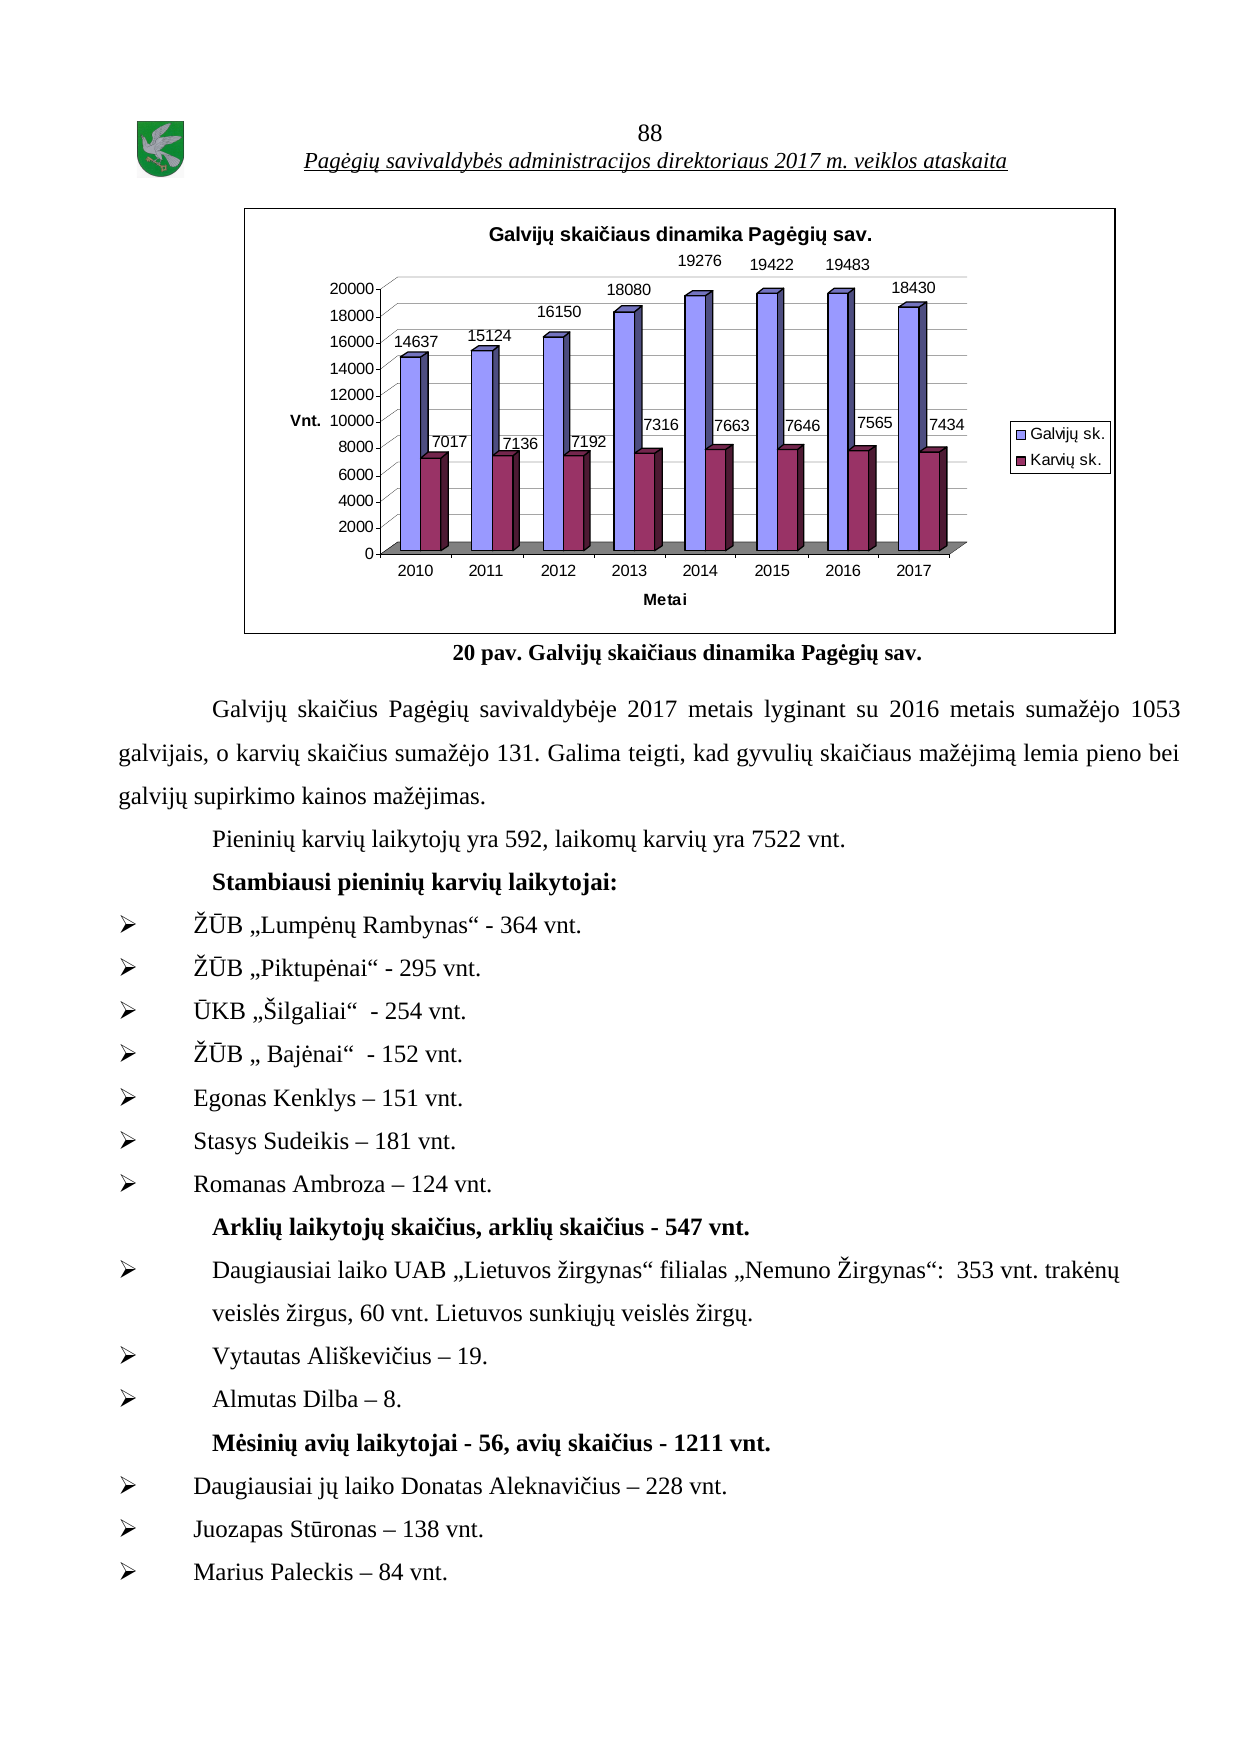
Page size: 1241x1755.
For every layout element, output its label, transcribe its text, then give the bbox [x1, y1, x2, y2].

text  ŽŪB „Piktupėnai“ - 295 vnt. [118, 953, 1181, 982]
text  Marius Paleckis – 84 vnt. [118, 1557, 1181, 1586]
text  Egonas Kenklys – 151 vnt. [118, 1083, 1181, 1111]
text  Stasys Sudeikis – 181 vnt. [118, 1126, 1181, 1154]
text  Vytautas Ališkevičius – 19. [118, 1341, 1181, 1370]
text Mėsinių avių laikytojai - 56, avių skaičius - 1211 vnt. [118, 1428, 1181, 1456]
text  Daugiausiai jų laiko Donatas Aleknavičius – 228 vnt. [118, 1471, 1181, 1499]
text  Almutas Dilba – 8. [118, 1384, 1181, 1413]
text  ŪKB „Šilgaliai“ - 254 vnt. [118, 996, 1181, 1025]
text Arklių laikytojų skaičius, arklių skaičius - 547 vnt. [118, 1212, 1181, 1241]
text Stambiausi pieninių karvių laikytojai: [118, 867, 1181, 896]
text  Juozapas Stūronas – 138 vnt. [118, 1514, 1181, 1543]
text  ŽŪB „Lumpėnų Rambynas“ - 364 vnt. [118, 910, 1181, 939]
text  Daugiausiai laiko UAB „Lietuvos žirgynas“ filialas „Nemuno Žirgynas“: 353 vnt. trakėnų veislės žirgus, 60 vnt. Lietuvos sunkiųjų veislės žirgų. [118, 1255, 1181, 1327]
text 20 pav. Galvijų skaičiaus dinamika Pagėgių sav. [118, 639, 1181, 666]
text  Romanas Ambroza – 124 vnt. [118, 1169, 1181, 1198]
text Galvijų skaičius Pagėgių savivaldybėje 2017 metais lyginant su 2016 metais sumažėjo 1053 galvijais, o karvių skaičius sumažėjo 131. Galima teigti, kad gyvulių skaičiaus mažėjimą lemia pieno bei galvijų supirkimo kainos mažėjimas. [118, 694, 1181, 809]
text Pieninių karvių laikytojų yra 592, laikomų karvių yra 7522 vnt. [118, 824, 1181, 853]
text  ŽŪB „ Bajėnai“ - 152 vnt. [118, 1039, 1181, 1068]
